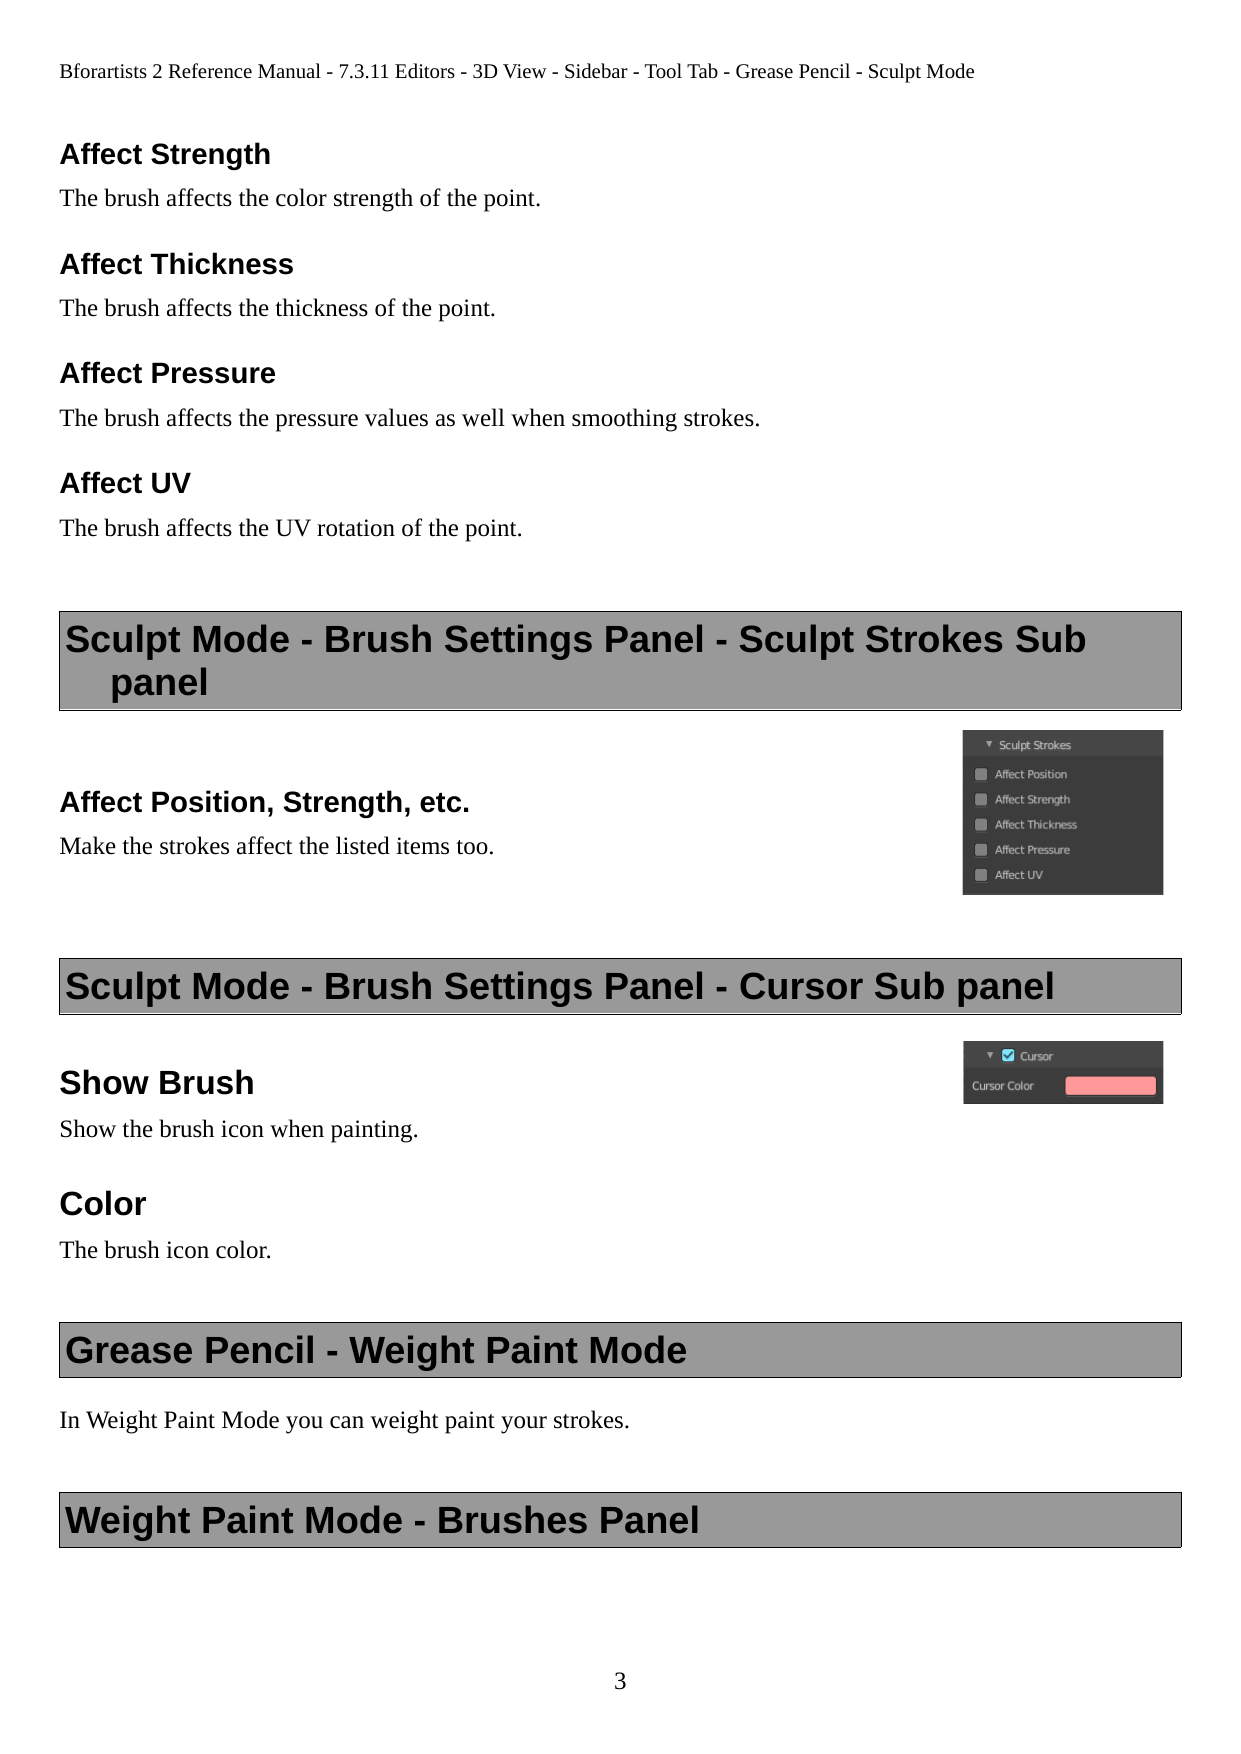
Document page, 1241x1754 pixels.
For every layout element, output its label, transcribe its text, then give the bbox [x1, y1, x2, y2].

subtitle Affect Position, Strength, etc. [59, 785, 962, 819]
text Make the strokes affect the listed items too. [59, 831, 962, 860]
table_header Weight Paint Mode - Brushes Panel [60, 1493, 1181, 1547]
subtitle [1164, 1063, 1181, 1102]
text The brush affects the UV rotation of the point. [59, 513, 1181, 541]
table_header Sculpt Mode - Brush Settings Panel - Sculpt Strokes Sub panel [60, 612, 1181, 709]
table_header Grease Pencil - Weight Paint Mode [60, 1323, 1181, 1377]
picture [963, 1041, 1164, 1104]
text Show the brush icon when painting. [59, 1114, 1181, 1143]
subtitle Affect Pressure [59, 356, 1181, 390]
text In Weight Paint Mode you can weight paint your strokes. [59, 1406, 1181, 1434]
table_header Sculpt Mode - Brush Settings Panel - Cursor Sub panel [60, 959, 1181, 1013]
subtitle Affect Strength [59, 137, 1181, 170]
picture [962, 730, 1164, 895]
text The brush affects the color strength of the point. [59, 183, 1181, 212]
text The brush icon color. [59, 1235, 1181, 1264]
text The brush affects the pressure values as well when smoothing strokes. [59, 403, 1181, 431]
subtitle Color [59, 1184, 1181, 1223]
subtitle Affect Thickness [59, 247, 1181, 280]
subtitle Affect UV [59, 466, 1181, 500]
subtitle Show Brush [59, 1063, 963, 1102]
text The brush affects the thickness of the point. [59, 293, 1181, 322]
